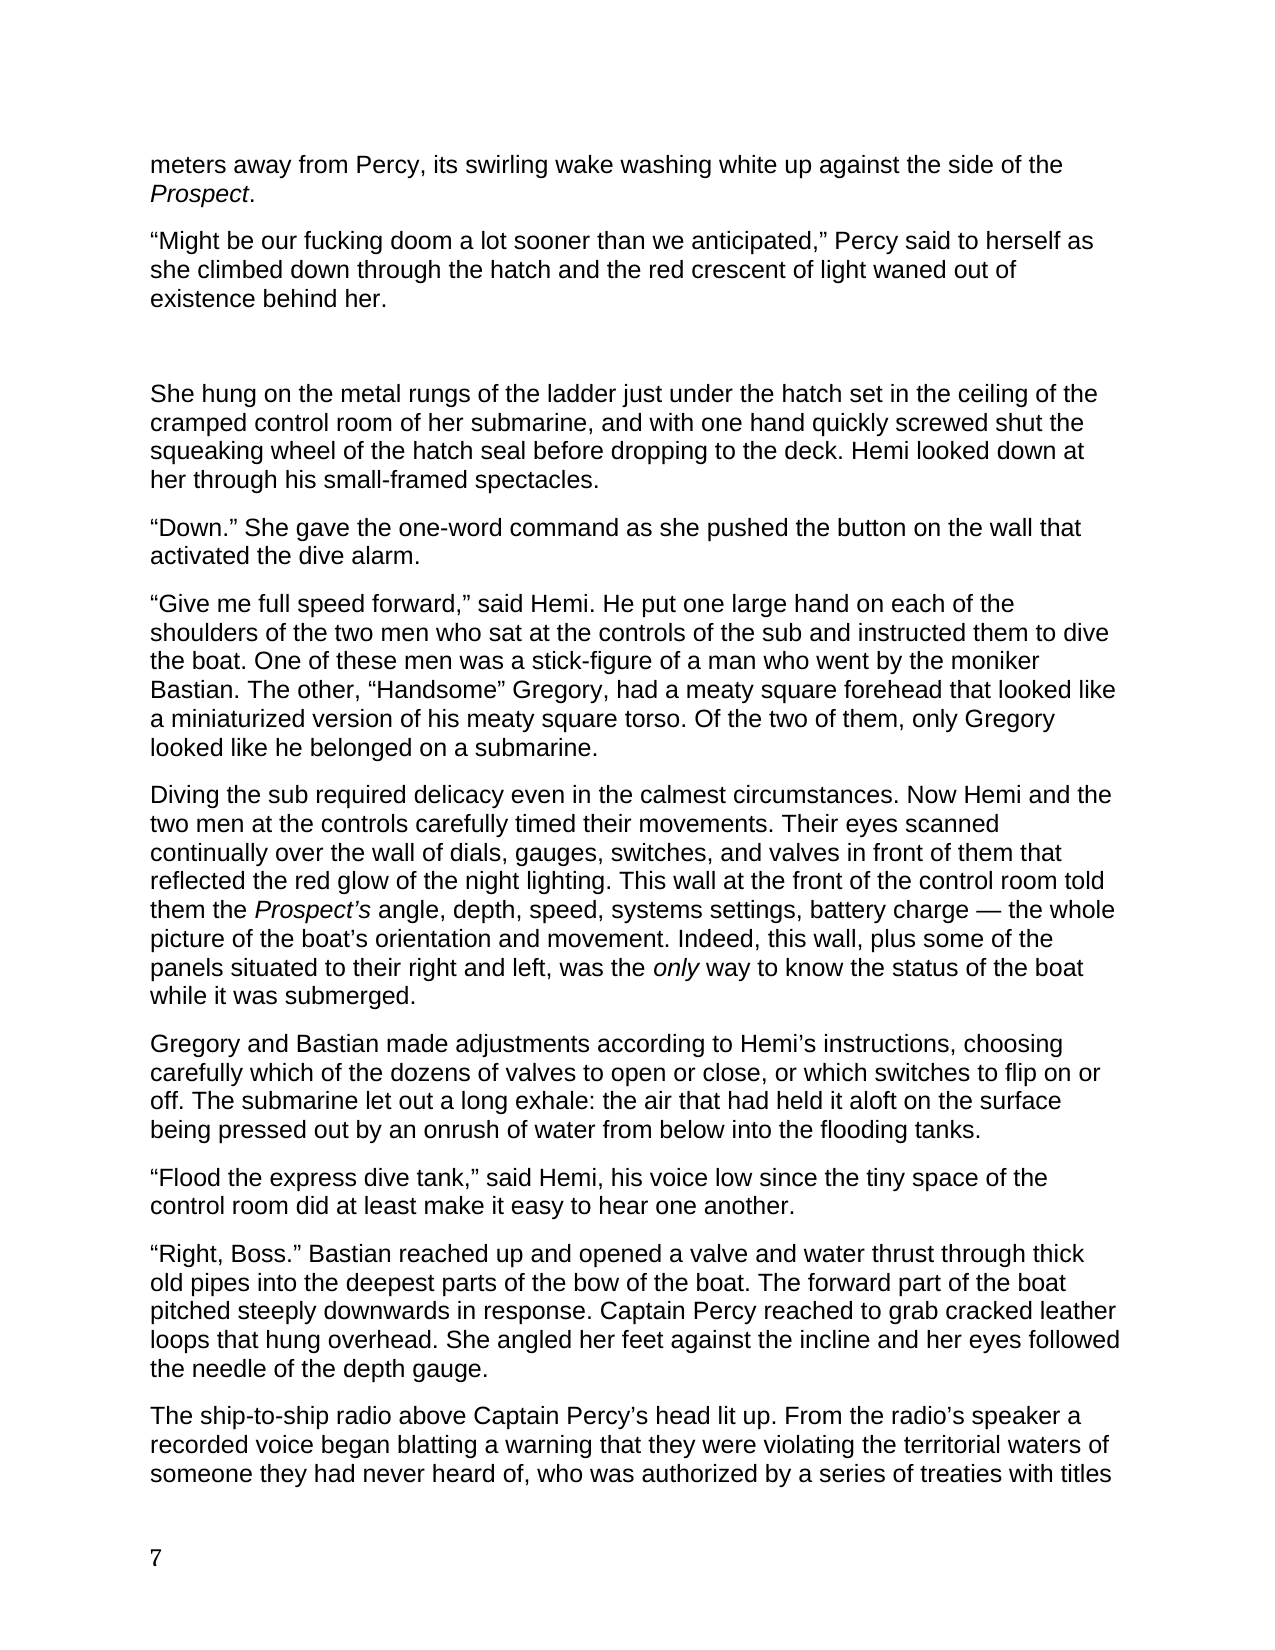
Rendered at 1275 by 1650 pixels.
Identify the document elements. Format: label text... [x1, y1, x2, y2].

text “Might be our fucking doom a lot sooner than we anticipated,” Percy said to herself as she climbed down through the hatch and the red crescent of light waned out of existence behind her. [150, 226, 1125, 312]
text The ship-to-ship radio above Captain Percy’s head lit up. From the radio’s speaker a recorded voice began blatting a warning that they were violating the territorial waters of someone they had never heard of, who was authorized by a series of treaties with titles [150, 1401, 1125, 1487]
text Gregory and Bastian made adjustments according to Hemi’s instructions, choosing carefully which of the dozens of valves to open or close, or which switches to flip on or off. The submarine let out a long exhale: the air that had held it aloft on the surface being pressed out by an onrush of water from below into the flooding tanks. [150, 1029, 1125, 1144]
text “Flood the express dive tank,” said Hemi, his voice low since the tiny space of the control room did at least make it easy to hear one another. [150, 1162, 1125, 1220]
text “Right, Boss.” Bastian reached up and opened a valve and water thrust through thick old pipes into the deepest parts of the bow of the boat. The forward part of the boat pitched steeply downwards in response. Captain Percy reached to grab cracked leather loops that hung overhead. She angled her feet against the incline and her eyes followed the needle of the depth gauge. [150, 1239, 1125, 1382]
text meters away from Percy, its swirling wake washing white up against the side of the Prospect. [150, 150, 1125, 207]
text “Down.” She gave the one-word command as she pushed the button on the wall that activated the dive alarm. [150, 512, 1125, 570]
text Diving the sub required delicacy even in the calmest circumstances. Now Hemi and the two men at the controls carefully timed their movements. Their eyes scanned continually over the wall of dials, gauges, switches, and valves in front of them that reflected the red glow of the night lighting. This wall at the front of the control room told them the Prospect’s angle, depth, speed, systems settings, battery charge — the whole picture of the boat’s orientation and movement. Indeed, this wall, plus some of the panels situated to their right and left, was the only way to know the status of the boat while it was submerged. [150, 780, 1125, 1010]
text She hung on the metal rungs of the ladder just under the hatch set in the ceiling of the cramped control room of her submarine, and with one hand quickly screwed shut the squeaking wheel of the hatch seal before dropping to the deck. Hemi looked down at her through his small-framed spectacles. [150, 379, 1125, 494]
text “Give me full speed forward,” said Hemi. He put one large hand on each of the shoulders of the two men who sat at the controls of the sub and instructed them to dive the boat. One of these men was a stick-figure of a man who went by the moniker Bastian. The other, “Handsome” Gregory, had a meaty square forehead that looked like a miniaturized version of his meaty square torso. Of the two of them, only Gregory looked like he belonged on a submarine. [150, 589, 1125, 761]
